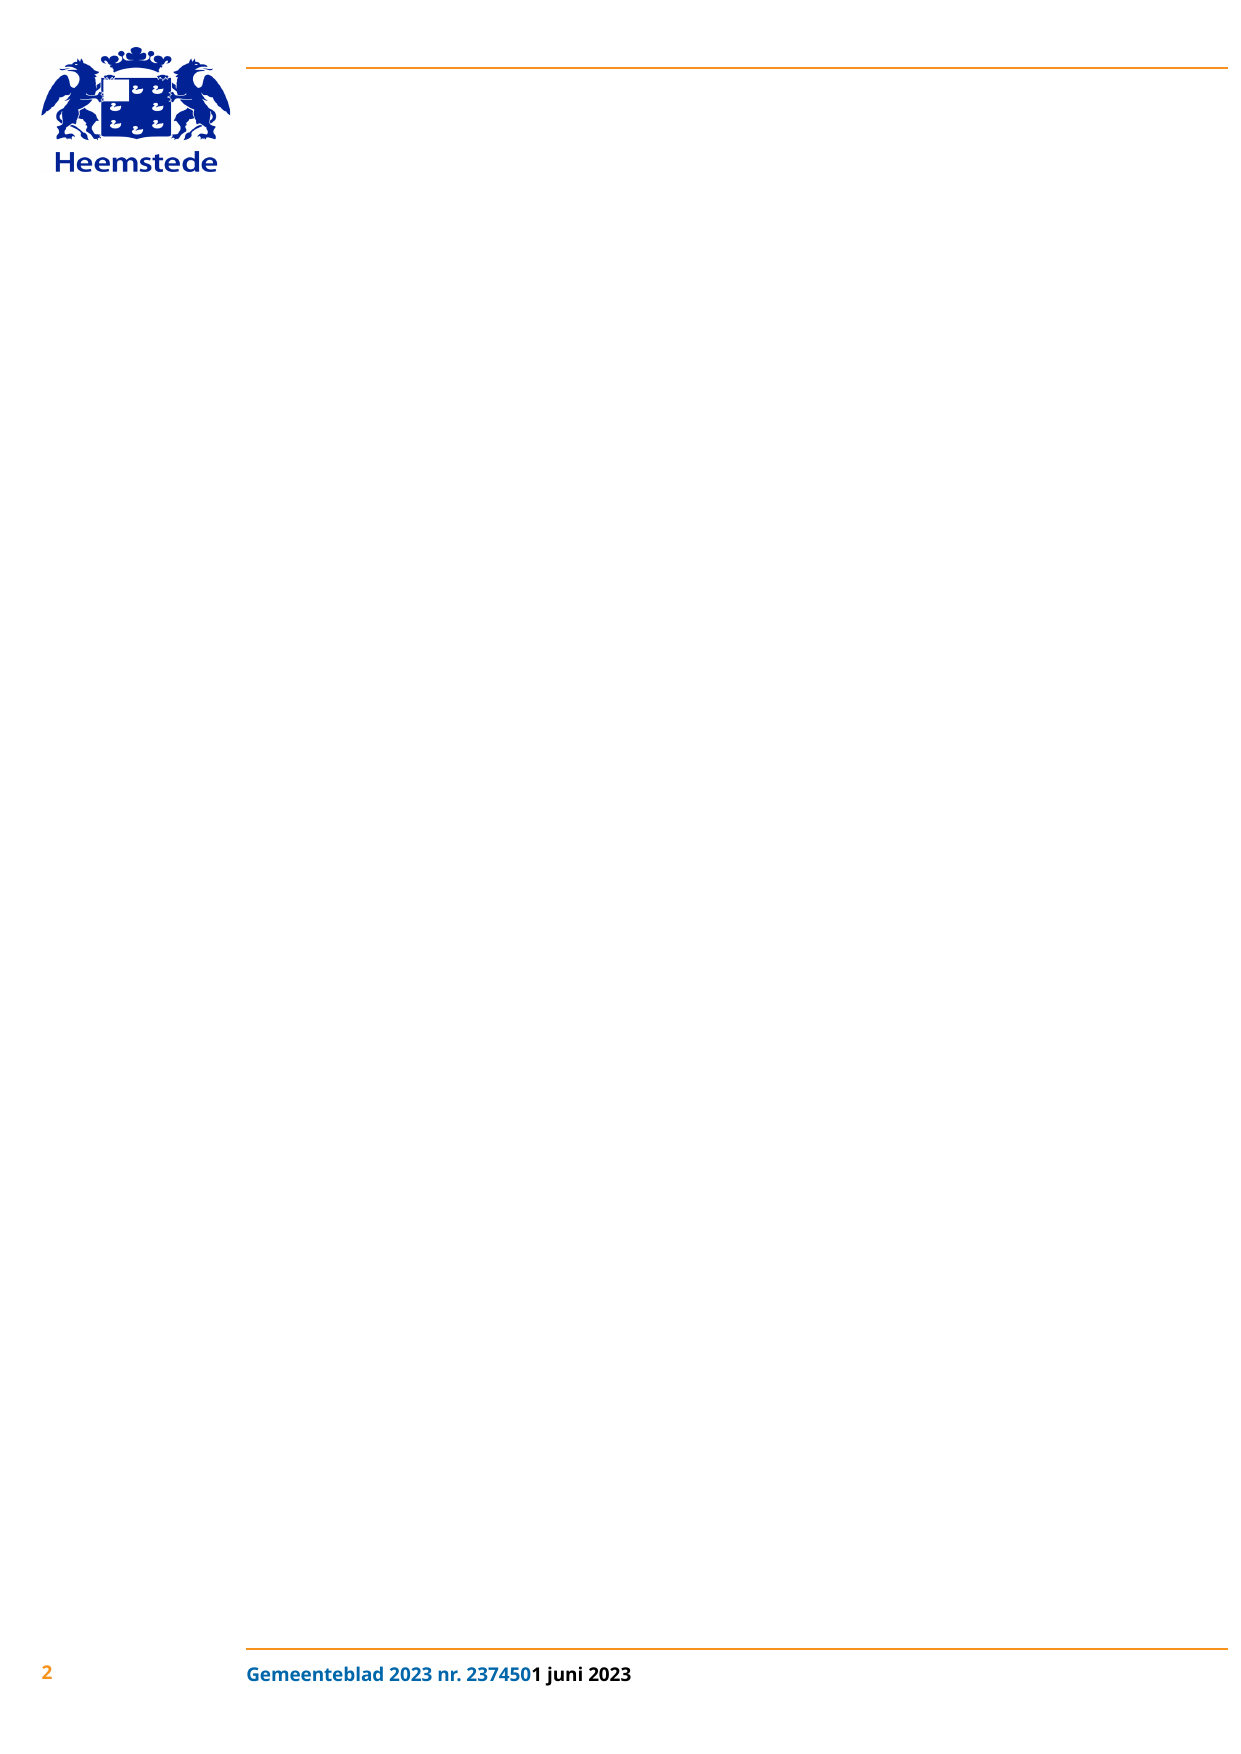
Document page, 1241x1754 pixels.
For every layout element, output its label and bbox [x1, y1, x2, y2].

picture [41, 47, 231, 172]
